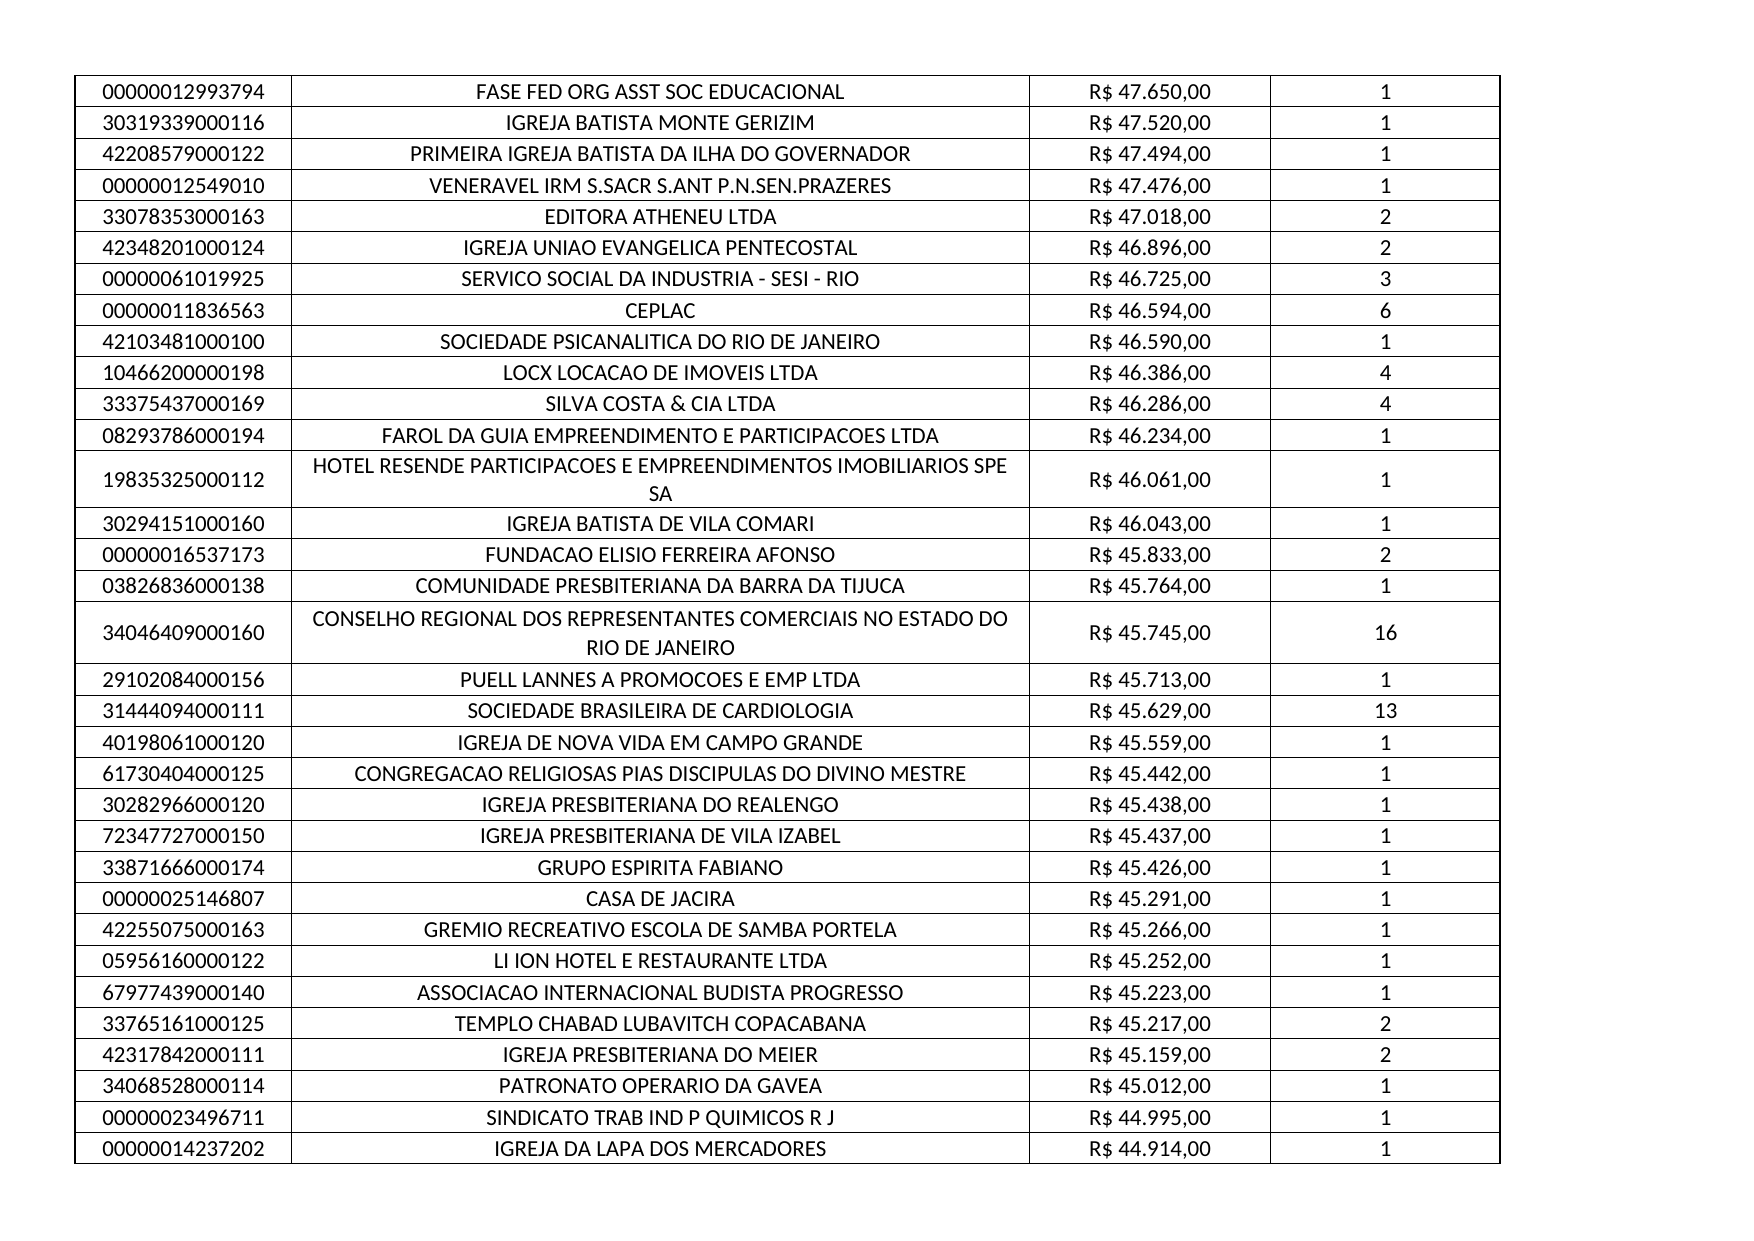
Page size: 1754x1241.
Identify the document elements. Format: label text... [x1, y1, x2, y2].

table_cell CONSELHO REGIONAL DOS REPRESENTANTES COMERCIAIS NO ESTADO DO RIO DE JANEIRO [292, 602, 1029, 663]
table_cell 30294151000160 [76, 508, 291, 538]
table_cell R$ 46.043,00 [1030, 508, 1270, 538]
table_cell R$ 45.159,00 [1030, 1039, 1270, 1069]
table_cell 34068528000114 [76, 1071, 291, 1101]
table_cell 1 [1271, 946, 1499, 976]
table_cell R$ 45.442,00 [1030, 758, 1270, 788]
table_cell 42103481000100 [76, 326, 291, 356]
table_cell R$ 47.476,00 [1030, 170, 1270, 200]
table_cell IGREJA PRESBITERIANA DO REALENGO [292, 789, 1029, 819]
table_cell 1 [1271, 139, 1499, 169]
table_cell 1 [1271, 914, 1499, 944]
table_cell 05956160000122 [76, 946, 291, 976]
table_cell R$ 45.833,00 [1030, 539, 1270, 569]
table_cell R$ 46.286,00 [1030, 389, 1270, 419]
table_cell 1 [1271, 170, 1499, 200]
table_cell EDITORA ATHENEU LTDA [292, 201, 1029, 231]
table_cell 00000023496711 [76, 1102, 291, 1132]
table_cell 72347727000150 [76, 821, 291, 851]
table_cell R$ 45.437,00 [1030, 821, 1270, 851]
table_cell 34046409000160 [76, 602, 291, 663]
table_cell 00000025146807 [76, 883, 291, 913]
table_cell 2 [1271, 539, 1499, 569]
table_cell IGREJA DA LAPA DOS MERCADORES [292, 1133, 1029, 1163]
table_cell 67977439000140 [76, 977, 291, 1007]
table_cell R$ 45.266,00 [1030, 914, 1270, 944]
table_cell 33078353000163 [76, 201, 291, 231]
table_cell R$ 45.217,00 [1030, 1008, 1270, 1038]
table_cell 10466200000198 [76, 357, 291, 387]
table_cell IGREJA DE NOVA VIDA EM CAMPO GRANDE [292, 727, 1029, 757]
table_cell 13 [1271, 696, 1499, 726]
table_cell CONGREGACAO RELIGIOSAS PIAS DISCIPULAS DO DIVINO MESTRE [292, 758, 1029, 788]
table_cell IGREJA PRESBITERIANA DE VILA IZABEL [292, 821, 1029, 851]
table_cell 00000061019925 [76, 264, 291, 294]
table_cell GRUPO ESPIRITA FABIANO [292, 852, 1029, 882]
table_cell COMUNIDADE PRESBITERIANA DA BARRA DA TIJUCA [292, 571, 1029, 601]
table_cell 1 [1271, 571, 1499, 601]
table_cell FAROL DA GUIA EMPREENDIMENTO E PARTICIPACOES LTDA [292, 420, 1029, 450]
table_cell 1 [1271, 451, 1499, 507]
table_cell R$ 47.018,00 [1030, 201, 1270, 231]
table_cell 2 [1271, 1008, 1499, 1038]
table_cell PATRONATO OPERARIO DA GAVEA [292, 1071, 1029, 1101]
table_cell R$ 46.386,00 [1030, 357, 1270, 387]
table_cell LOCX LOCACAO DE IMOVEIS LTDA [292, 357, 1029, 387]
table_cell 00000016537173 [76, 539, 291, 569]
table_cell R$ 45.629,00 [1030, 696, 1270, 726]
table_cell 1 [1271, 107, 1499, 137]
table_cell 30282966000120 [76, 789, 291, 819]
table_cell SERVICO SOCIAL DA INDUSTRIA - SESI - RIO [292, 264, 1029, 294]
table_cell 2 [1271, 232, 1499, 262]
table_cell R$ 45.764,00 [1030, 571, 1270, 601]
table_cell R$ 47.650,00 [1030, 76, 1270, 106]
table_cell TEMPLO CHABAD LUBAVITCH COPACABANA [292, 1008, 1029, 1038]
table_cell 1 [1271, 821, 1499, 851]
table_cell IGREJA BATISTA DE VILA COMARI [292, 508, 1029, 538]
table_cell R$ 45.252,00 [1030, 946, 1270, 976]
table_cell R$ 47.520,00 [1030, 107, 1270, 137]
table_cell LI ION HOTEL E RESTAURANTE LTDA [292, 946, 1029, 976]
table_cell R$ 46.590,00 [1030, 326, 1270, 356]
table_cell 30319339000116 [76, 107, 291, 137]
table_cell IGREJA UNIAO EVANGELICA PENTECOSTAL [292, 232, 1029, 262]
table_cell 1 [1271, 727, 1499, 757]
table_cell 1 [1271, 1071, 1499, 1101]
table_cell SINDICATO TRAB IND P QUIMICOS R J [292, 1102, 1029, 1132]
table_cell SOCIEDADE BRASILEIRA DE CARDIOLOGIA [292, 696, 1029, 726]
table_cell IGREJA BATISTA MONTE GERIZIM [292, 107, 1029, 137]
table_cell R$ 46.594,00 [1030, 295, 1270, 325]
table_cell R$ 45.713,00 [1030, 664, 1270, 694]
table_cell 42317842000111 [76, 1039, 291, 1069]
table_cell ASSOCIACAO INTERNACIONAL BUDISTA PROGRESSO [292, 977, 1029, 1007]
table_cell R$ 45.012,00 [1030, 1071, 1270, 1101]
table_cell 03826836000138 [76, 571, 291, 601]
table_cell 1 [1271, 420, 1499, 450]
table_cell R$ 46.061,00 [1030, 451, 1270, 507]
table_cell FUNDACAO ELISIO FERREIRA AFONSO [292, 539, 1029, 569]
table_cell 4 [1271, 389, 1499, 419]
table_cell 16 [1271, 602, 1499, 663]
table_cell 19835325000112 [76, 451, 291, 507]
table_cell 1 [1271, 664, 1499, 694]
table_cell FASE FED ORG ASST SOC EDUCACIONAL [292, 76, 1029, 106]
table_cell 1 [1271, 508, 1499, 538]
table_cell 2 [1271, 201, 1499, 231]
table_cell 3 [1271, 264, 1499, 294]
table_cell R$ 44.995,00 [1030, 1102, 1270, 1132]
table_cell 1 [1271, 76, 1499, 106]
table_cell 4 [1271, 357, 1499, 387]
table_cell VENERAVEL IRM S.SACR S.ANT P.N.SEN.PRAZERES [292, 170, 1029, 200]
table_cell 1 [1271, 789, 1499, 819]
table_cell R$ 46.896,00 [1030, 232, 1270, 262]
table_cell 31444094000111 [76, 696, 291, 726]
table_cell R$ 44.914,00 [1030, 1133, 1270, 1163]
table_cell R$ 45.559,00 [1030, 727, 1270, 757]
table_cell SOCIEDADE PSICANALITICA DO RIO DE JANEIRO [292, 326, 1029, 356]
table_cell GREMIO RECREATIVO ESCOLA DE SAMBA PORTELA [292, 914, 1029, 944]
table_cell 42255075000163 [76, 914, 291, 944]
table_cell PUELL LANNES A PROMOCOES E EMP LTDA [292, 664, 1029, 694]
table_cell 42348201000124 [76, 232, 291, 262]
table_cell R$ 45.426,00 [1030, 852, 1270, 882]
table_cell 1 [1271, 326, 1499, 356]
table_cell 42208579000122 [76, 139, 291, 169]
table_cell 33765161000125 [76, 1008, 291, 1038]
table_cell IGREJA PRESBITERIANA DO MEIER [292, 1039, 1029, 1069]
table_cell 1 [1271, 977, 1499, 1007]
table_cell 2 [1271, 1039, 1499, 1069]
table_cell 00000011836563 [76, 295, 291, 325]
table_cell CASA DE JACIRA [292, 883, 1029, 913]
table_cell 00000012993794 [76, 76, 291, 106]
table_cell R$ 45.438,00 [1030, 789, 1270, 819]
table_cell R$ 45.745,00 [1030, 602, 1270, 663]
table_cell 00000012549010 [76, 170, 291, 200]
table_cell R$ 45.291,00 [1030, 883, 1270, 913]
table_cell 33375437000169 [76, 389, 291, 419]
table_cell 33871666000174 [76, 852, 291, 882]
table_cell 29102084000156 [76, 664, 291, 694]
table_cell 40198061000120 [76, 727, 291, 757]
table_cell 61730404000125 [76, 758, 291, 788]
table_cell 1 [1271, 758, 1499, 788]
table_cell PRIMEIRA IGREJA BATISTA DA ILHA DO GOVERNADOR [292, 139, 1029, 169]
table_cell CEPLAC [292, 295, 1029, 325]
table_cell 1 [1271, 883, 1499, 913]
table_cell HOTEL RESENDE PARTICIPACOES E EMPREENDIMENTOS IMOBILIARIOS SPE SA [292, 451, 1029, 507]
table_cell R$ 46.234,00 [1030, 420, 1270, 450]
table_cell 1 [1271, 1133, 1499, 1163]
table_cell SILVA COSTA & CIA LTDA [292, 389, 1029, 419]
table_cell 00000014237202 [76, 1133, 291, 1163]
table_cell R$ 45.223,00 [1030, 977, 1270, 1007]
table_cell R$ 47.494,00 [1030, 139, 1270, 169]
table_cell 1 [1271, 1102, 1499, 1132]
table_cell 1 [1271, 852, 1499, 882]
table_cell R$ 46.725,00 [1030, 264, 1270, 294]
table_cell 08293786000194 [76, 420, 291, 450]
table_cell 6 [1271, 295, 1499, 325]
